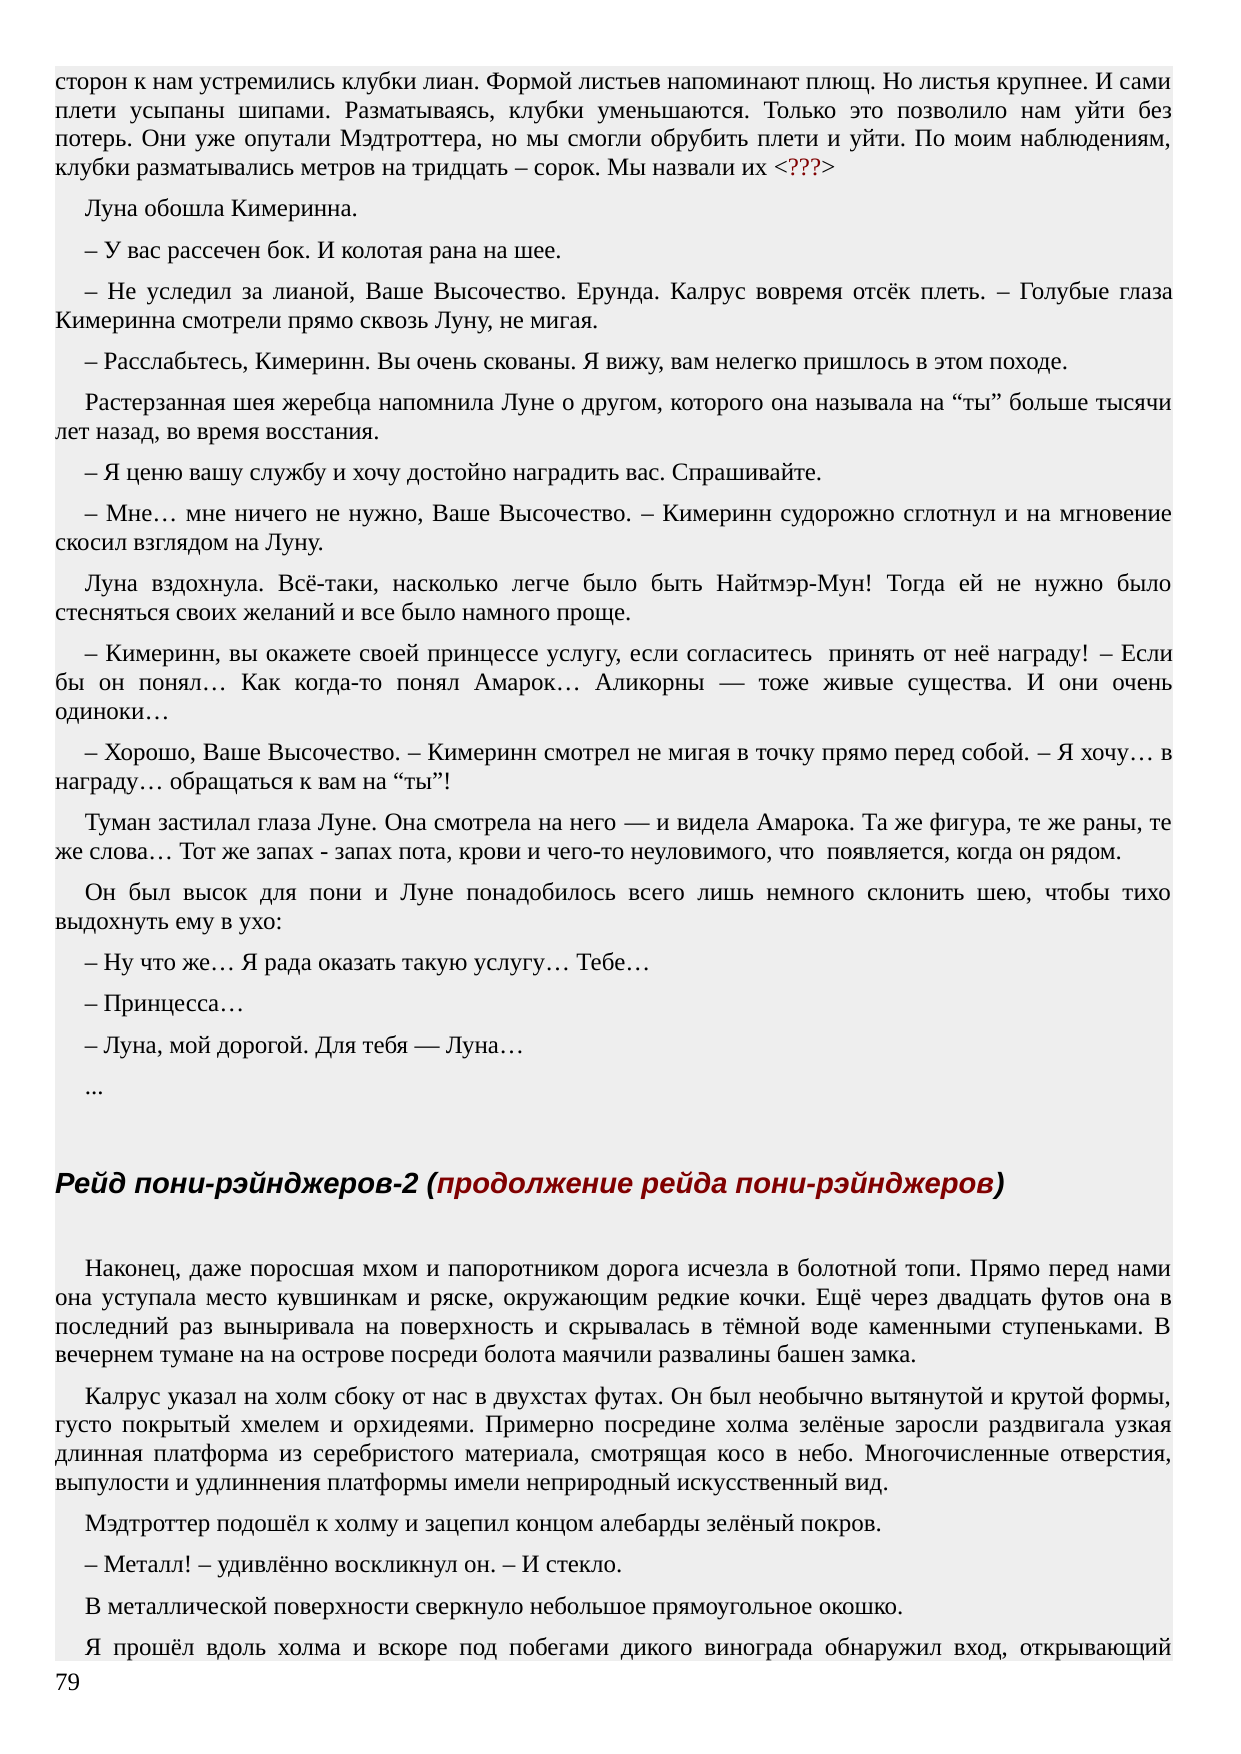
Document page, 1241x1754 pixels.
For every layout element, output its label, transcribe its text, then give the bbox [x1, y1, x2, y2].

text – Принцесса… [55, 988, 1173, 1017]
text – Расслабьтесь, Кимеринн. Вы очень скованы. Я вижу, вам нелегко пришлось в этом походе. [55, 346, 1173, 375]
text – Хорошо, Ваше Высочество. – Кимеринн смотрел не мигая в точку прямо перед собой. – Я хочу… в награду… обращаться к вам на “ты”! [55, 737, 1173, 795]
text – Кимеринн, вы окажете своей принцессе услугу, если согласитесь принять от неё награду! – Если бы он понял… Как когда-то понял Амарок… Аликорны — тоже живые существа. И они очень одиноки… [55, 638, 1173, 725]
text Наконец, даже поросшая мхом и папоротником дорога исчезла в болотной топи. Прямо перед нами она уступала место кувшинкам и ряске, окружающим редкие кочки. Ещё через двадцать футов она в последний раз выныривала на поверхность и скрывалась в тёмной воде каменными ступеньками. В вечернем тумане на на острове посреди болота маячили развалины башен замка. [55, 1253, 1173, 1368]
text Туман застилал глаза Луне. Она смотрела на него — и видела Амарока. Та же фигура, те же раны, те же слова… Тот же запах - запах пота, крови и чего-то неуловимого, что появляется, когда он рядом. [55, 807, 1173, 865]
text – Металл! – удивлённо воскликнул он. – И стекло. [55, 1549, 1173, 1578]
text сторон к нам устремились клубки лиан. Формой листьев напоминают плющ. Но листья крупнее. И сами плети усыпаны шипами. Разматываясь, клубки уменьшаются. Только это позволило нам уйти без потерь. Они уже опутали Мэдтроттера, но мы смогли обрубить плети и уйти. По моим наблюдениям, клубки разматывались метров на тридцать – сорок. Мы назвали их <???> [55, 66, 1173, 181]
text Растерзанная шея жеребца напомнила Луне о другом, которого она называла на “ты” больше тысячи лет назад, во время восстания. [55, 387, 1173, 445]
text ... [55, 1071, 1173, 1100]
text – Не уследил за лианой, Ваше Высочество. Ерунда. Калрус вовремя отсёк плеть. – Голубые глаза Кимеринна смотрели прямо сквозь Луну, не мигая. [55, 276, 1173, 333]
text Луна обошла Кимеринна. [55, 193, 1173, 222]
text Мэдтроттер подошёл к холму и зацепил концом алебарды зелёный покров. [55, 1508, 1173, 1537]
text Луна вздохнула. Всё-таки, насколько легче было быть Найтмэр-Мун! Тогда ей не нужно было стесняться своих желаний и все было намного проще. [55, 568, 1173, 626]
text – Я ценю вашу службу и хочу достойно наградить вас. Спрашивайте. [55, 457, 1173, 486]
text Я прошёл вдоль холма и вскоре под побегами дикого винограда обнаружил вход, открывающий [55, 1632, 1173, 1661]
text Он был высок для пони и Луне понадобилось всего лишь немного склонить шею, чтобы тихо выдохнуть ему в ухо: [55, 877, 1173, 935]
text – Мне… мне ничего не нужно, Ваше Высочество. – Кимеринн судорожно сглотнул и на мгновение скосил взглядом на Луну. [55, 498, 1173, 556]
text – Ну что же… Я рада оказать такую услугу… Тебе… [55, 947, 1173, 976]
text – Луна, мой дорогой. Для тебя — Луна… [55, 1030, 1173, 1058]
subtitle Рейд пони-рэйнджеров-2 (продолжение рейда пони-рэйнджеров) [55, 1166, 1173, 1199]
text Калрус указал на холм сбоку от нас в двухстах футах. Он был необычно вытянутой и крутой формы, густо покрытый хмелем и орхидеями. Примерно посредине холма зелёные заросли раздвигала узкая длинная платформа из серебристого материала, смотрящая косо в небо. Многочисленные отверстия, выпулости и удлиннения платформы имели неприродный искусственный вид. [55, 1381, 1173, 1496]
text В металлической поверхности сверкнуло небольшое прямоугольное окошко. [55, 1591, 1173, 1619]
text – У вас рассечен бок. И колотая рана на шее. [55, 235, 1173, 263]
